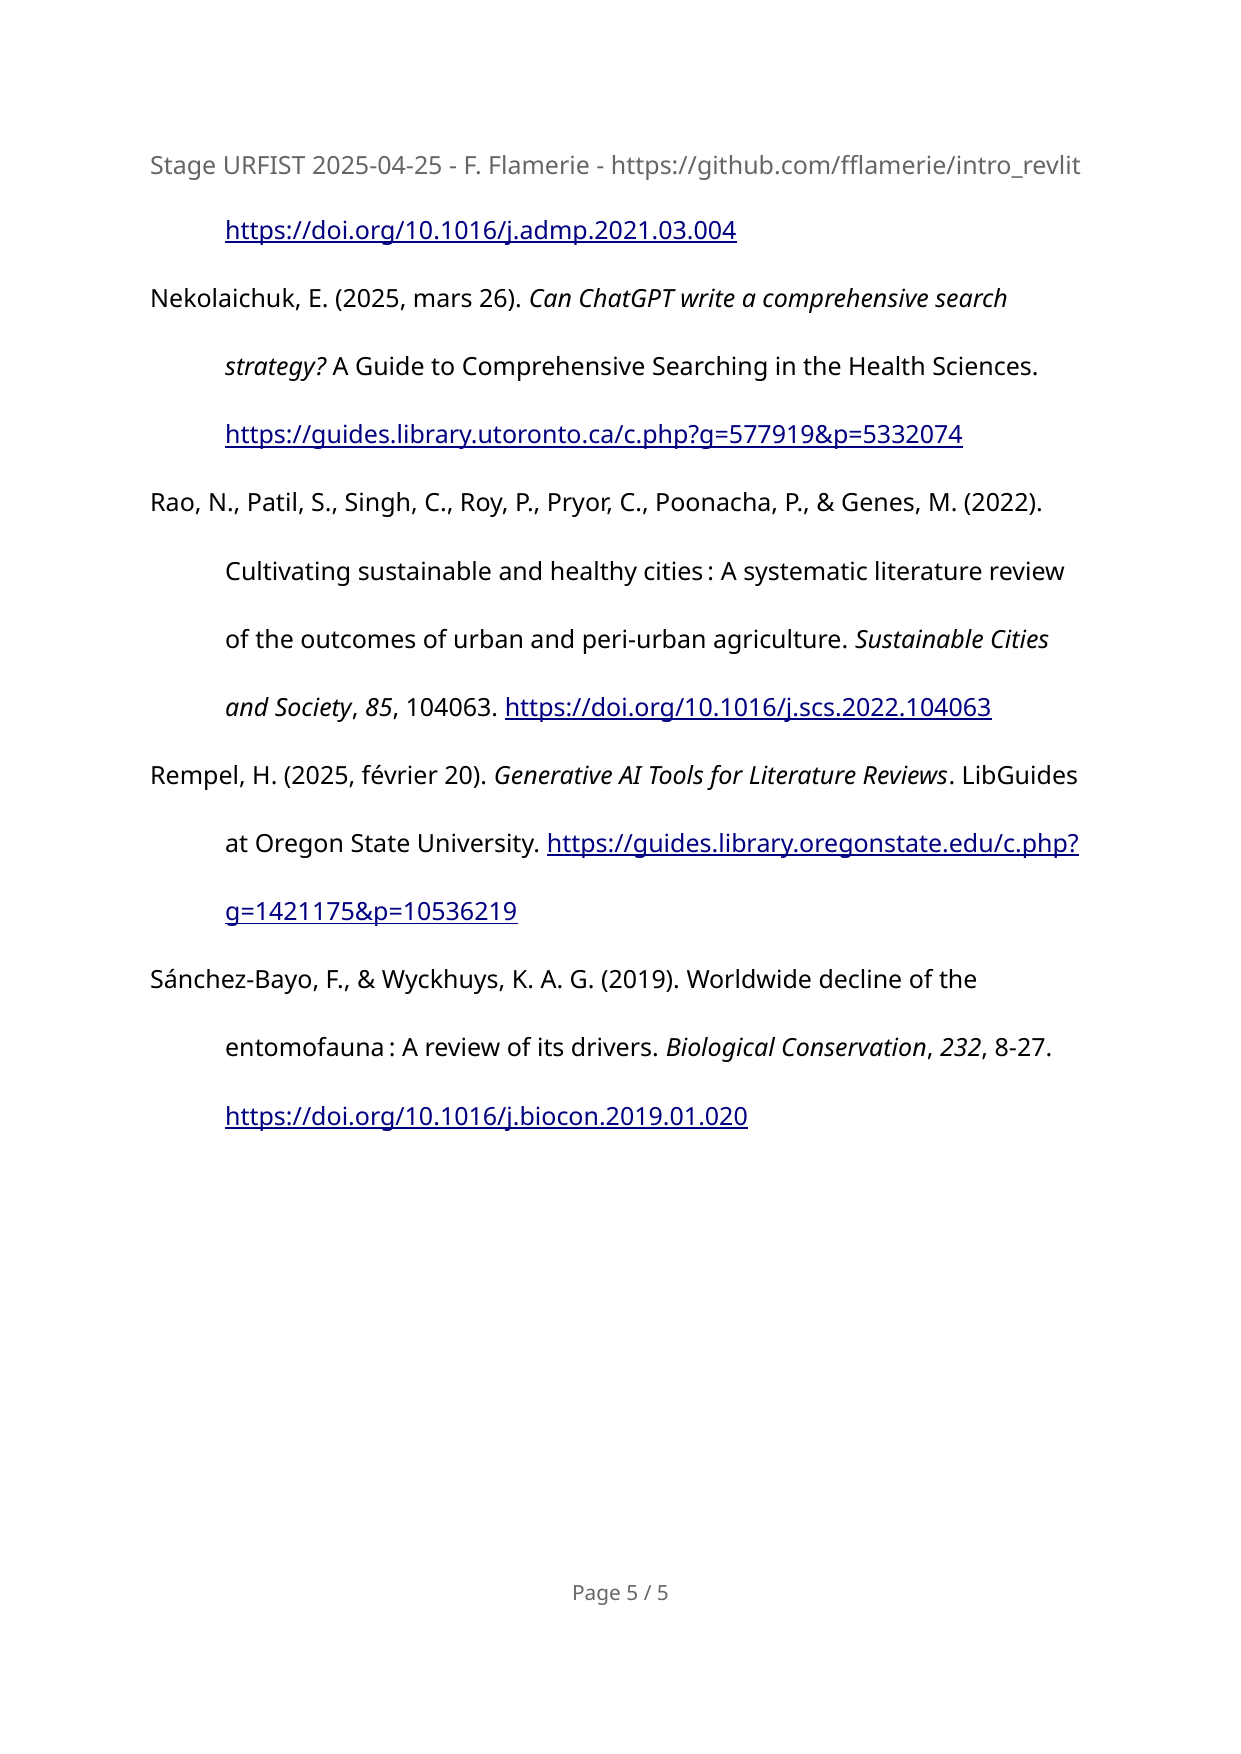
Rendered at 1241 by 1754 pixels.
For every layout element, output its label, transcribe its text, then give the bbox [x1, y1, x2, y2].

text https://doi.org/10.1016/j.admp.2021.03.004 [150, 212, 1090, 247]
text Rempel, H. (2025, février 20). Generative AI Tools for Literature Reviews. LibGuides at Oregon State University. https://guides.library.oregonstate.edu/c.php?g=1421175&p=10536219 [150, 757, 1090, 928]
text Rao, N., Patil, S., Singh, C., Roy, P., Pryor, C., Poonacha, P., & Genes, M. (2022). Cultivating sustainable and healthy cities : A systematic literature review of the outcomes of ur­ban and peri-urban agriculture. Sustainable Cities and Society, 85, 104063. https://doi.org/10.1016/j.scs.2022.104063 [150, 485, 1090, 723]
text Sánchez-Bayo, F., & Wyckhuys, K. A. G. (2019). Worldwide decline of the entomofauna : A review of its drivers. Biological Conservation, 232, 8‑27. https://doi.org/10.1016/j.biocon.2019.01.020 [150, 962, 1090, 1132]
text Nekolaichuk, E. (2025, mars 26). Can ChatGPT write a comprehensive search strategy? A Guide to Comprehensive Searching in the Health Sciences. https://guides.library.utoronto.ca/c.php?g=577919&p=5332074 [150, 281, 1090, 451]
